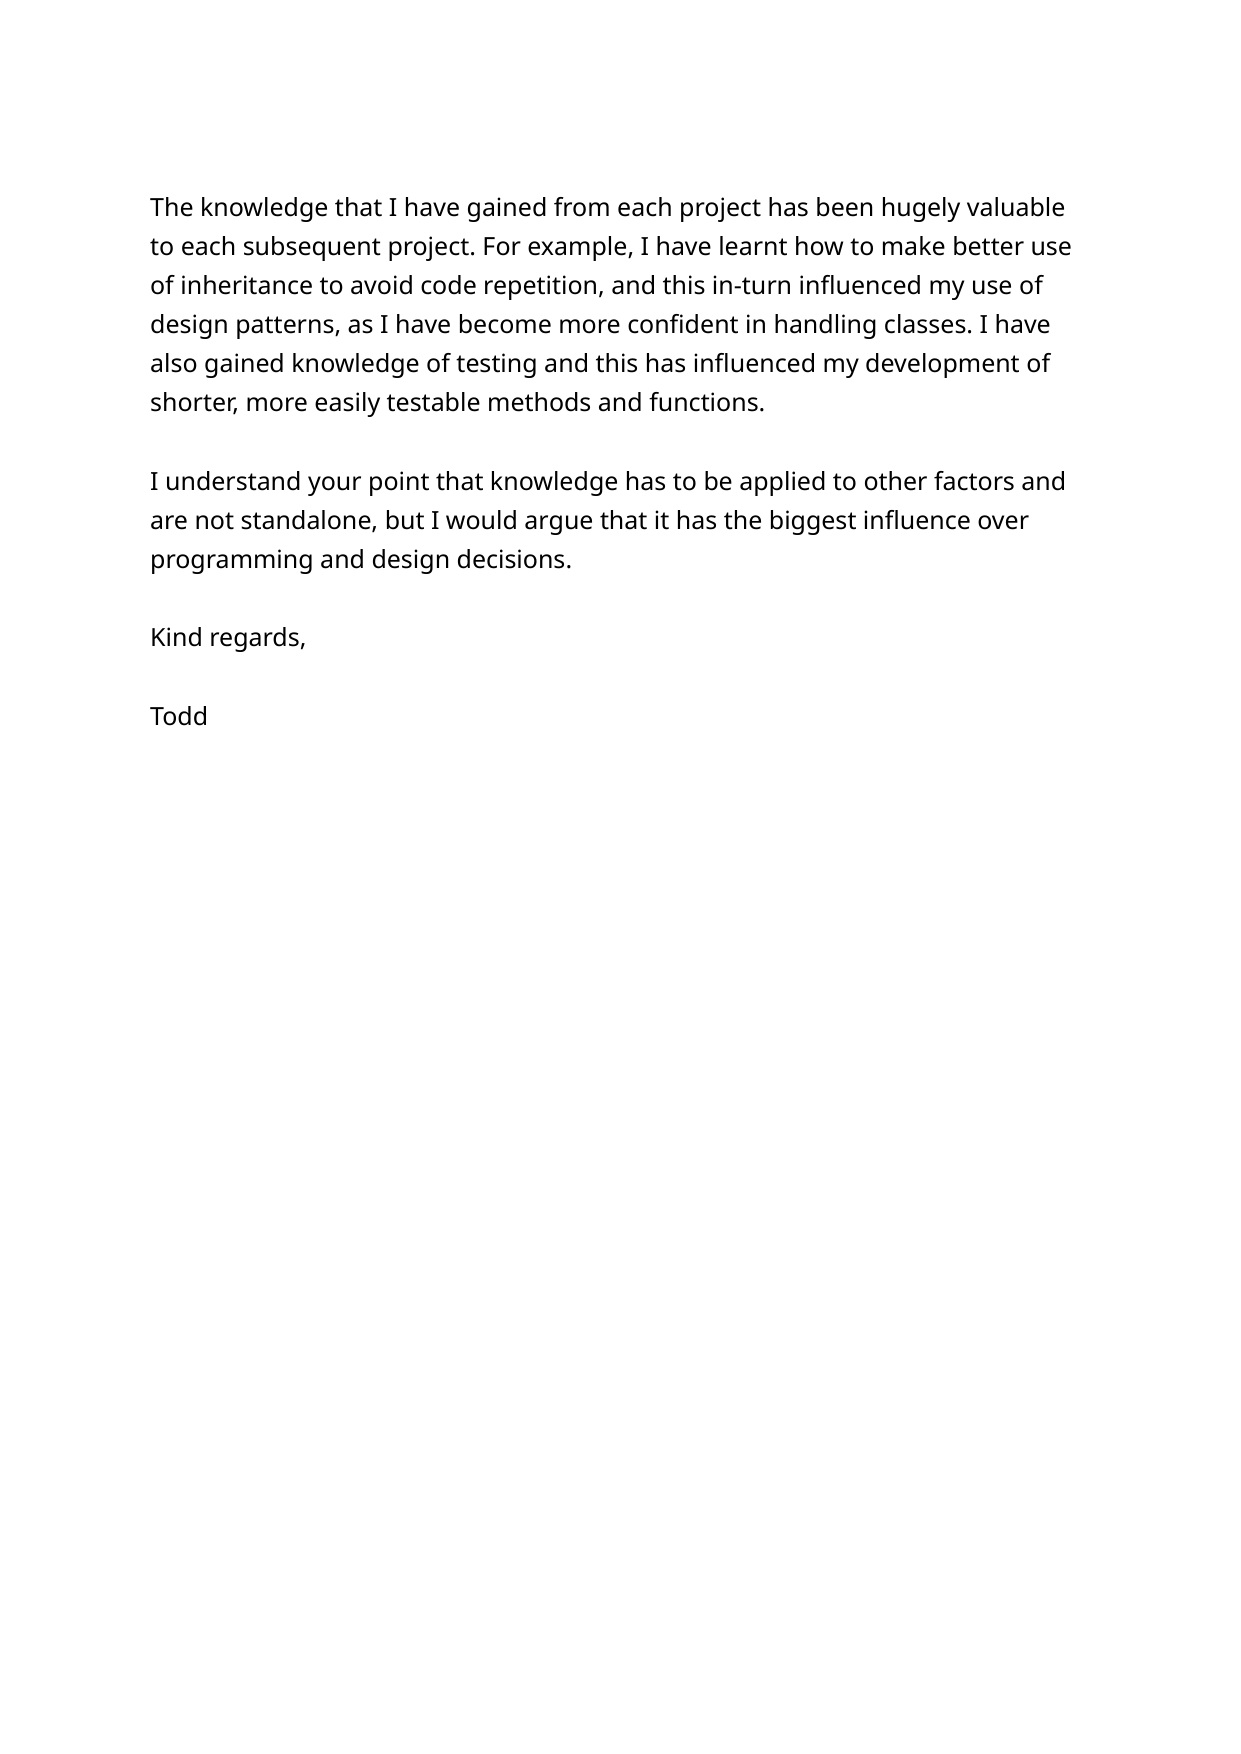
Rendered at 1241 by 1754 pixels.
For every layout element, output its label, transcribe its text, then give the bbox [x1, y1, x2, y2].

text The knowledge that I have gained from each project has been hugely valuable to each subsequent project. For example, I have learnt how to make better use of inheritance to avoid code repetition, and this in-turn influenced my use of design patterns, as I have become more confident in handling classes. I have also gained knowledge of testing and this has influenced my development of shorter, more easily testable methods and functions. I understand your point that knowledge has to be applied to other factors and are not standalone, but I would argue that it has the biggest influence over programming and design decisions. Kind regards, Todd [150, 150, 1090, 732]
